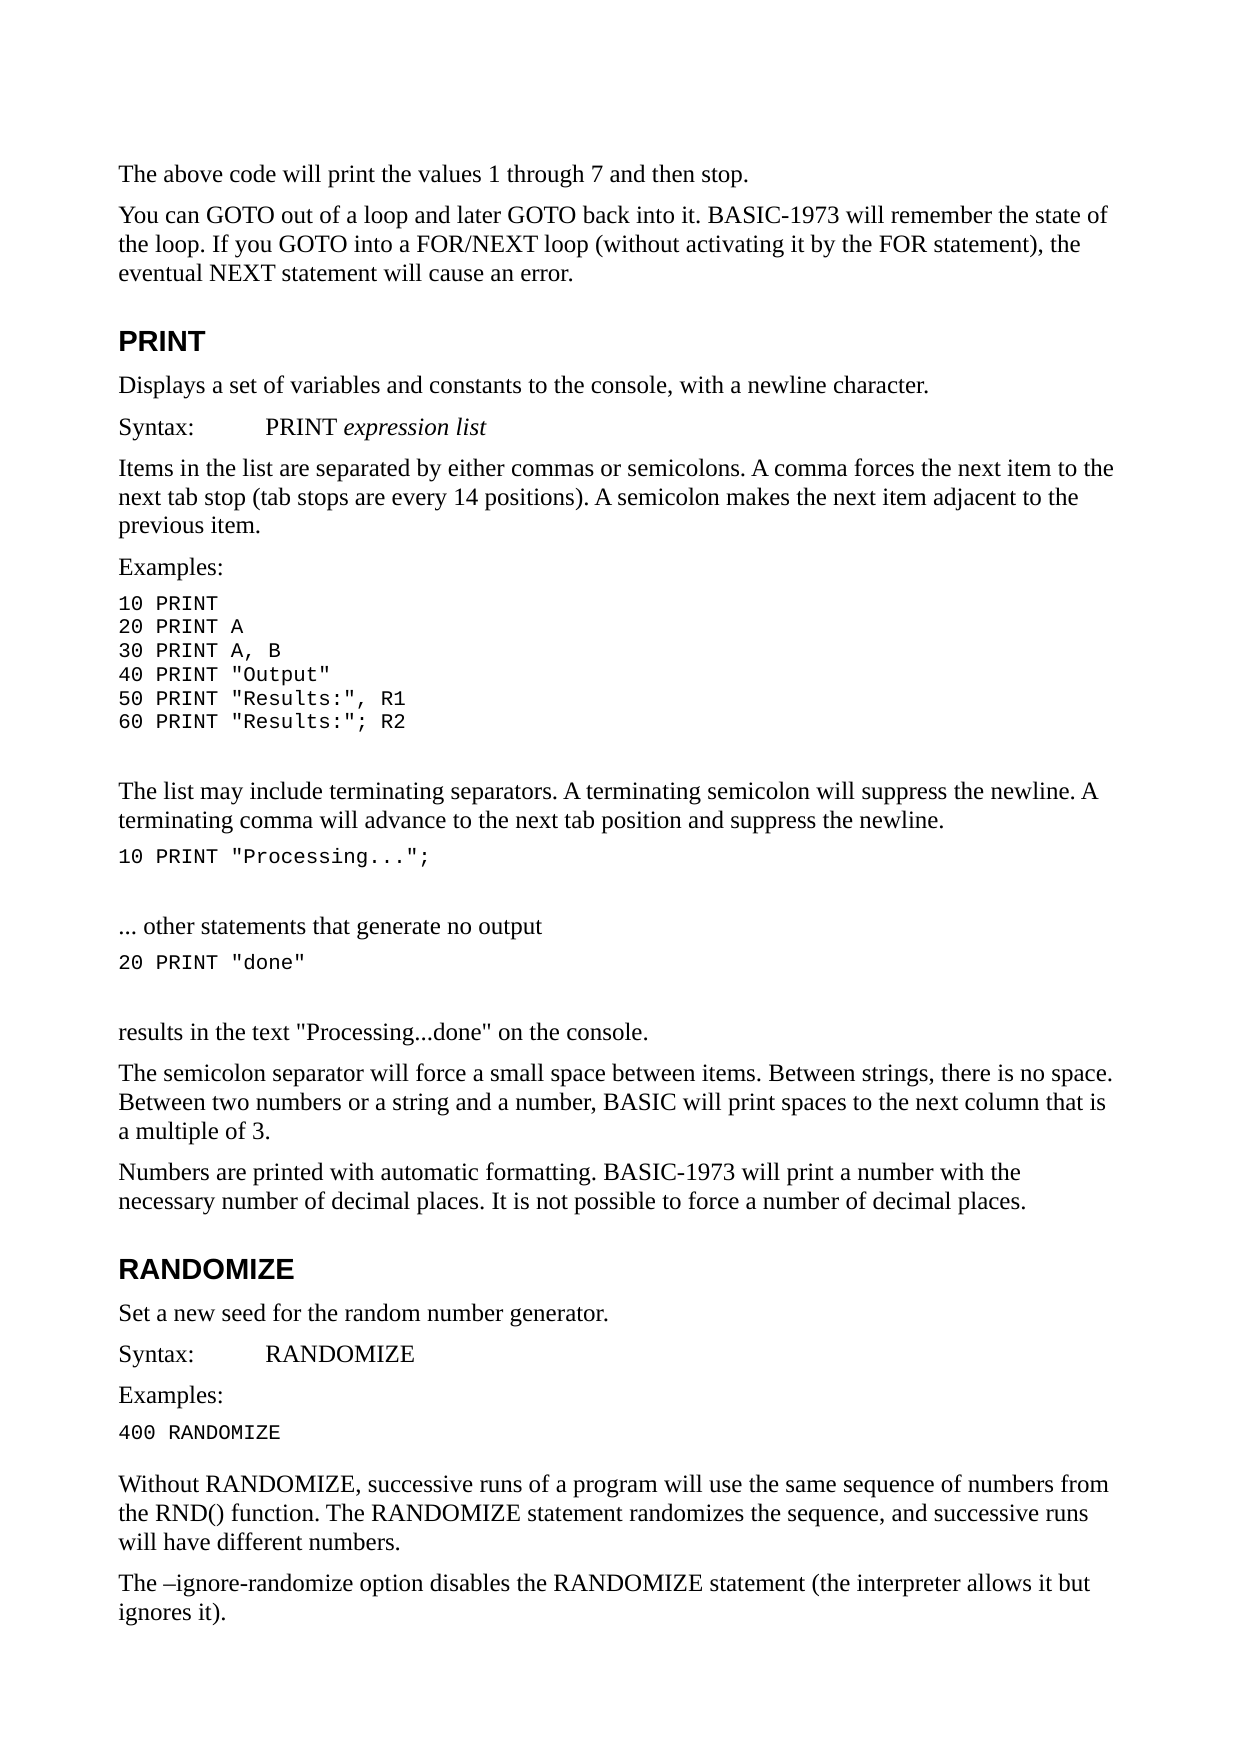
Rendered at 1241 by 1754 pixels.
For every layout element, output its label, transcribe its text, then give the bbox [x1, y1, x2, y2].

text Examples: [118, 1381, 1122, 1409]
text 10 PRINT "Processing..."; [118, 846, 1122, 870]
text Examples: [118, 552, 1122, 580]
text Without RANDOMIZE, successive runs of a program will use the same sequence of numbers from the RND() function. The RANDOMIZE statement randomizes the sequence, and successive runs will have different numbers. [118, 1469, 1122, 1555]
subtitle RANDOMIZE [118, 1252, 1122, 1286]
text 60 PRINT "Results:"; R2 [118, 711, 1122, 735]
text 20 PRINT A [118, 617, 1122, 640]
text 400 RANDOMIZE [118, 1422, 1122, 1446]
text You can GOTO out of a loop and later GOTO back into it. BASIC-1973 will remember the state of the loop. If you GOTO into a FOR/NEXT loop (without activating it by the FOR statement), the eventual NEXT statement will cause an error. [118, 201, 1122, 287]
text results in the text "Processing...done" on the console. [118, 1017, 1122, 1046]
text 40 PRINT "Output" [118, 664, 1122, 687]
text Items in the list are separated by either commas or semicolons. A comma forces the next item to the next tab stop (tab stops are every 14 positions). A semicolon makes the next item adjacent to the previous item. [118, 453, 1122, 539]
text The list may include terminating separators. A terminating semicolon will suppress the newline. A terminating comma will advance to the next tab position and suppress the newline. [118, 776, 1122, 833]
text The semicolon separator will force a small space between items. Between strings, there is no space. Between two numbers or a string and a number, BASIC will print spaces to the next column that is a multiple of 3. [118, 1058, 1122, 1144]
text ... other statements that generate no output [118, 911, 1122, 940]
text Displays a set of variables and constants to the console, with a newline character. [118, 370, 1122, 399]
text 10 PRINT [118, 593, 1122, 617]
text 50 PRINT "Results:", R1 [118, 687, 1122, 711]
text The above code will print the values 1 through 7 and then stop. [118, 159, 1122, 188]
text Set a new seed for the random number generator. [118, 1298, 1122, 1327]
text Numbers are printed with automatic formatting. BASIC-1973 will print a number with the necessary number of decimal places. It is not possible to force a number of decimal places. [118, 1157, 1122, 1214]
subtitle PRINT [118, 324, 1122, 358]
text 20 PRINT "done" [118, 952, 1122, 976]
text The –ignore-randomize option disables the RANDOMIZE statement (the interpreter allows it but ignores it). [118, 1568, 1122, 1625]
text 30 PRINT A, B [118, 640, 1122, 664]
text Syntax: RANDOMIZE [118, 1339, 1122, 1368]
text Syntax: PRINT expression list [118, 412, 1122, 440]
